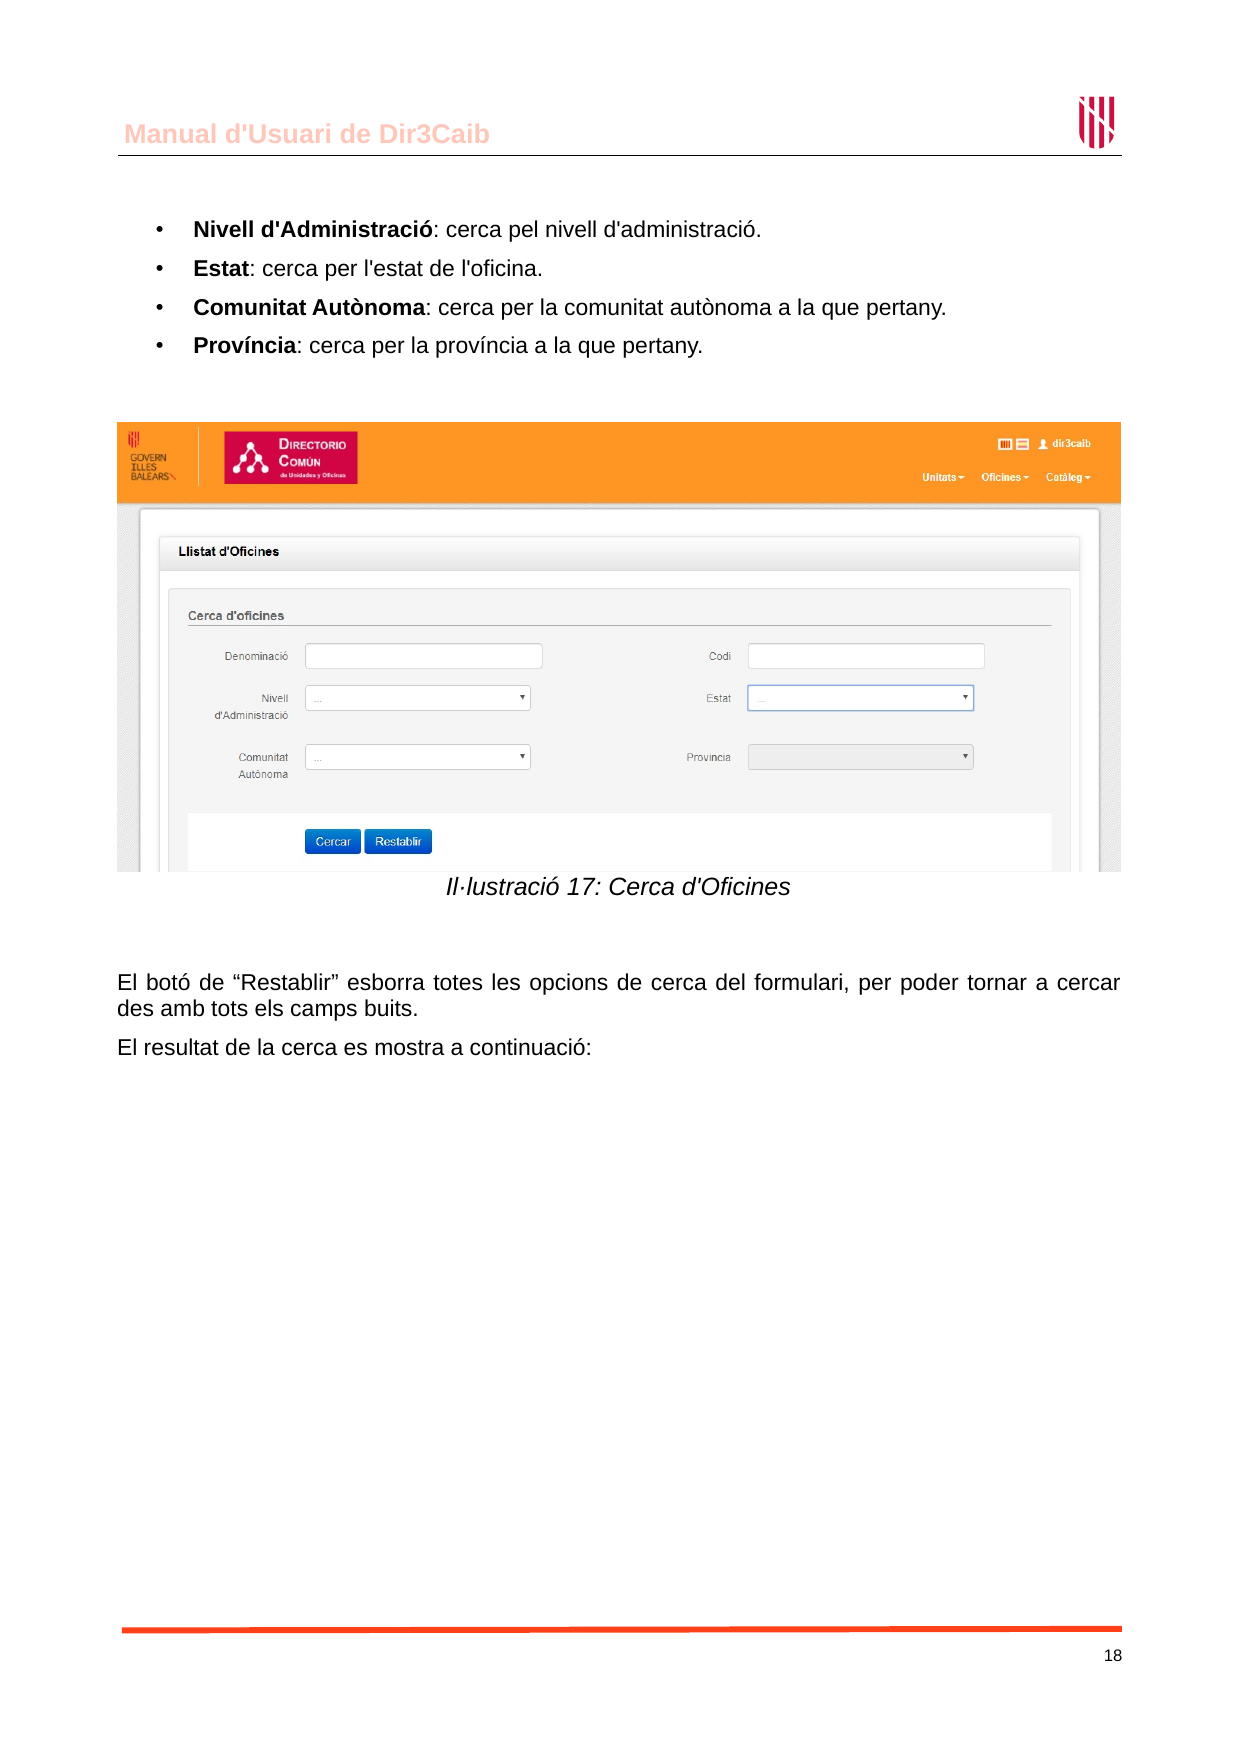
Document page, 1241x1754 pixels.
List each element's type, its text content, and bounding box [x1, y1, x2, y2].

list Província: cerca per la província a la que pertany. [156, 332, 1122, 359]
picture [1076, 94, 1117, 150]
text El botó de “Restablir” esborra totes les opcions de cerca del formulari, per poder tornar a cercar des amb tots els camps buits. [117, 969, 1122, 1022]
text Il·lustració 17: Cerca d'Oficines [117, 872, 1122, 901]
text El resultat de la cerca es mostra a continuació: [117, 1034, 1122, 1061]
picture [117, 422, 1121, 872]
list Estat: cerca per l'estat de l'oficina. [156, 254, 1122, 281]
list Comunitat Autònoma: cerca per la comunitat autònoma a la que pertany. [156, 293, 1122, 320]
list Nivell d'Administració: cerca pel nivell d'administració. [156, 216, 1122, 242]
